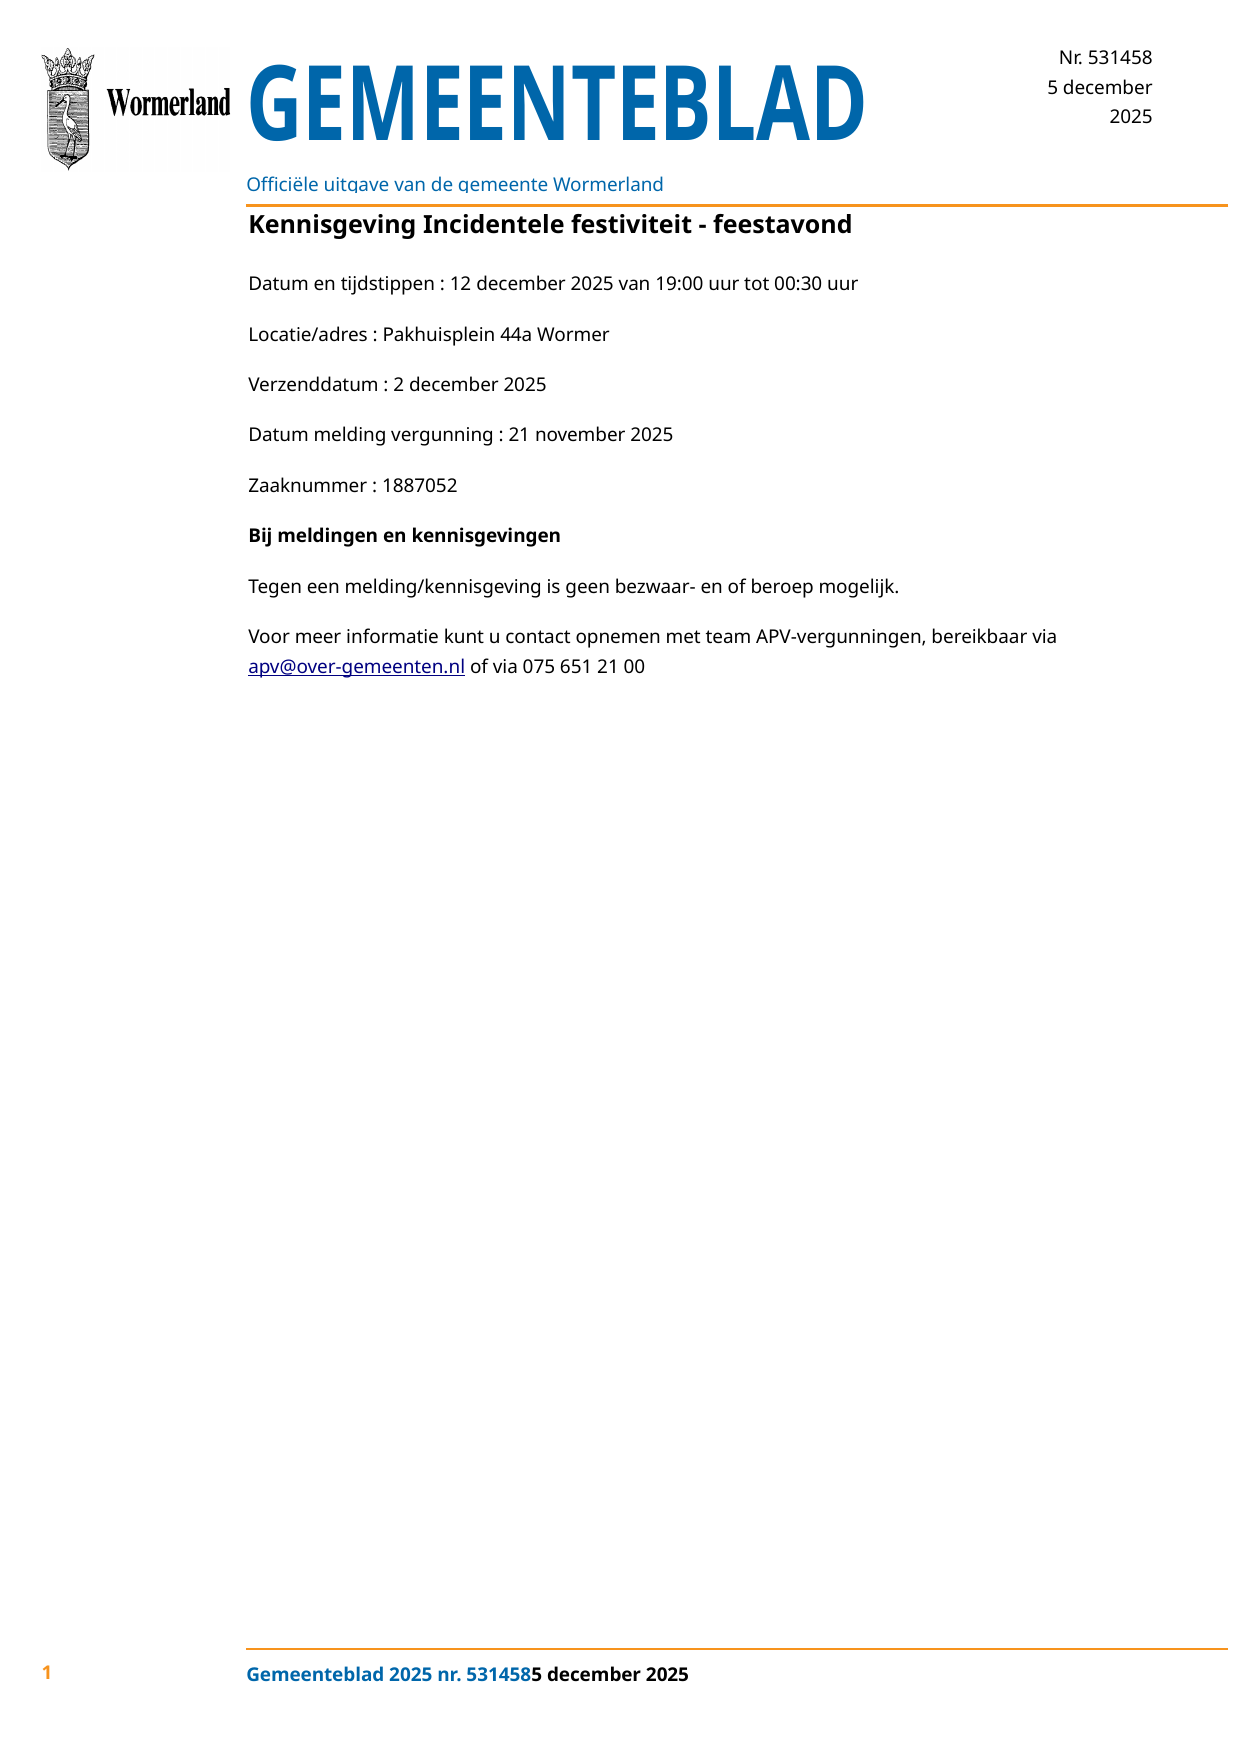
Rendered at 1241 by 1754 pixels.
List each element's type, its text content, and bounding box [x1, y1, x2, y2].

text Datum en tijdstippen : 12 december 2025 van 19:00 uur tot 00:30 uur [248, 270, 1152, 296]
text Bij meldingen en kennisgevingen [248, 522, 1152, 548]
text Zaaknummer : 1887052 [248, 472, 1152, 498]
text Tegen een melding/kennisgeving is geen bezwaar- en of beroep mogelijk. [248, 573, 1152, 598]
text Datum melding vergunning : 21 november 2025 [248, 422, 1152, 447]
picture [41, 47, 231, 172]
text Verzenddatum : 2 december 2025 [248, 371, 1152, 397]
text Locatie/adres : Pakhuisplein 44a Wormer [248, 321, 1152, 346]
text Kennisgeving Incidentele festiviteit - feestavond [248, 207, 1152, 241]
text Voor meer informatie kunt u contact opnemen met team APV-vergunningen, bereikbaar via apv@over-gemeenten.nl of via 075 651 21 00 [248, 623, 1152, 678]
